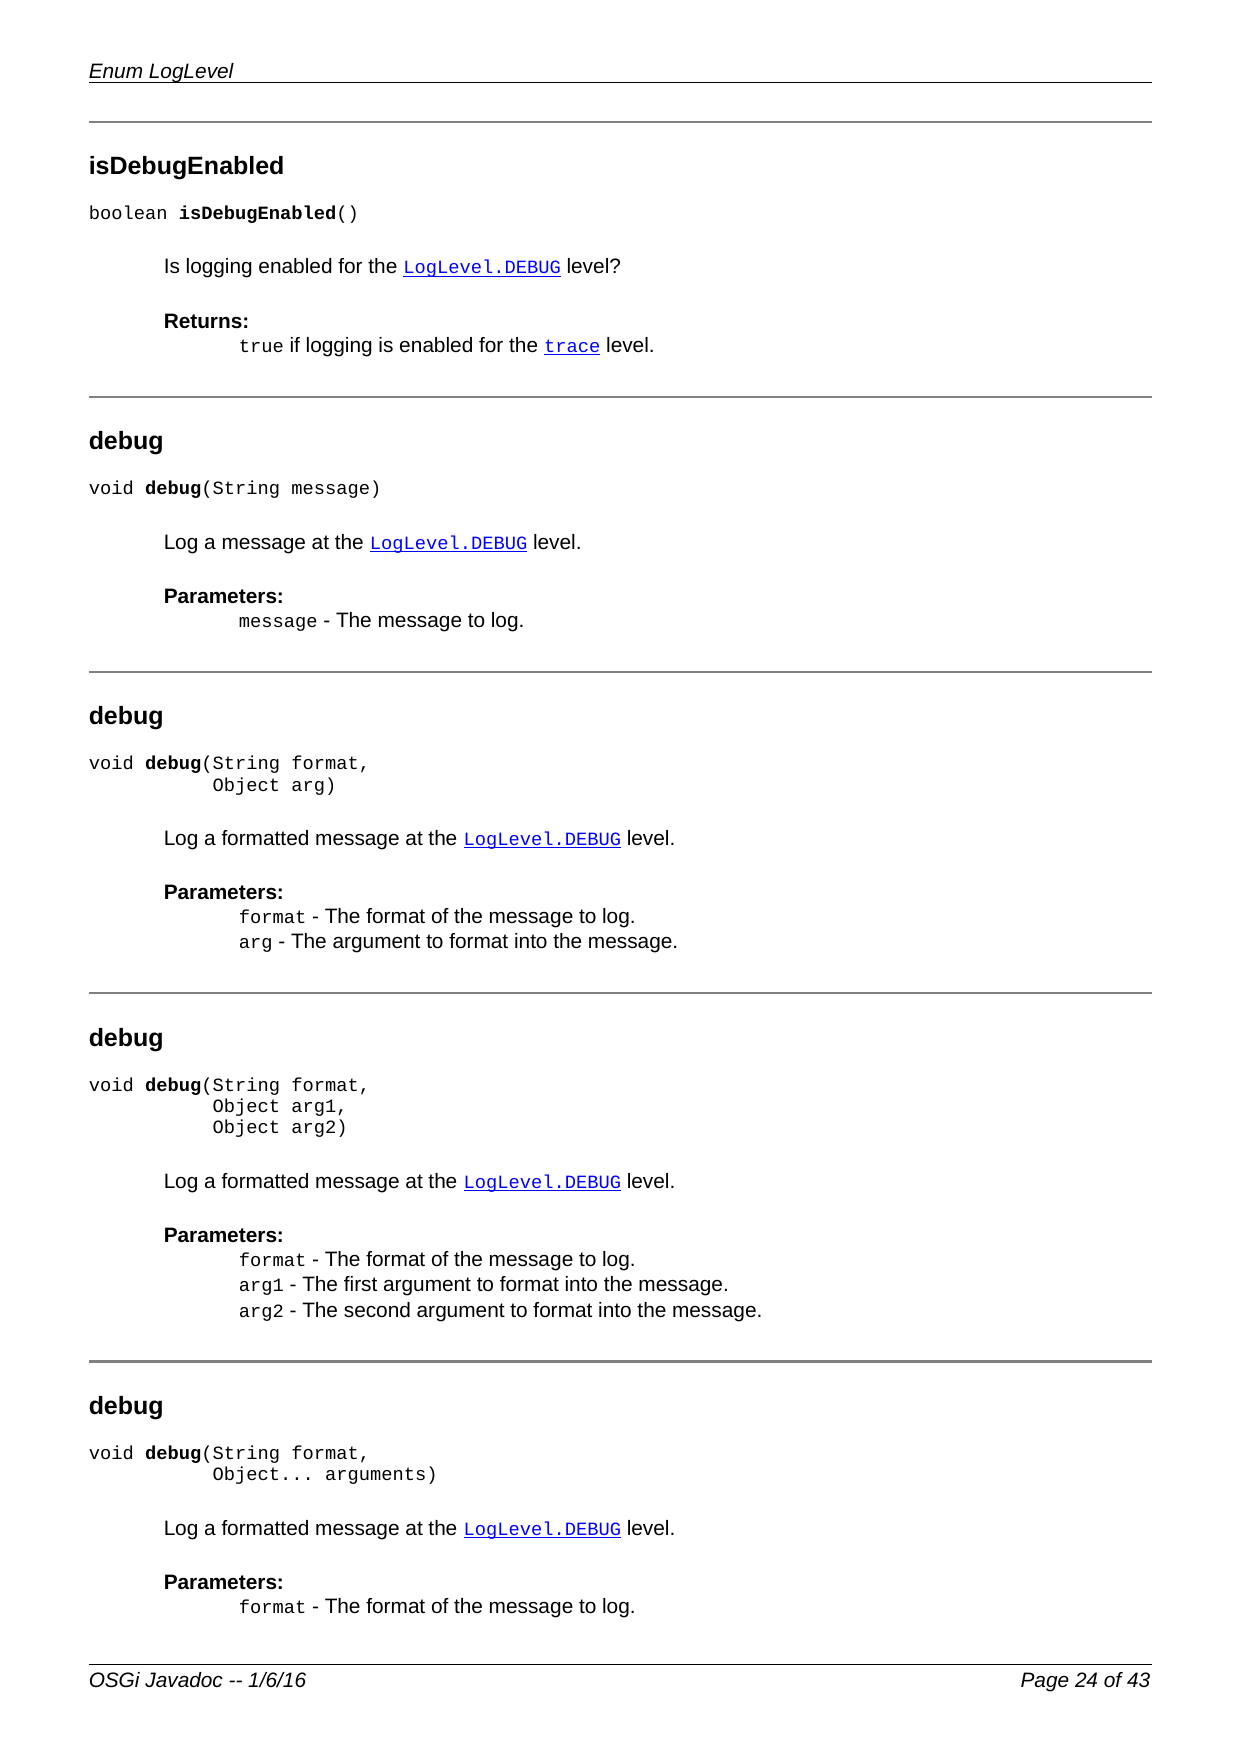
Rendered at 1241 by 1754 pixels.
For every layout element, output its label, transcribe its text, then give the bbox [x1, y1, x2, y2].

text Log a formatted message at the LogLevel.DEBUG level. [163, 1515, 1152, 1541]
text Is logging enabled for the LogLevel.DEBUG level? [163, 254, 1152, 279]
text message - The message to log. [238, 608, 1152, 633]
subtitle debug [88, 1023, 1152, 1052]
text arg2 - The second argument to format into the message. [238, 1297, 1152, 1323]
text Parameters: [163, 1570, 1152, 1594]
text Log a message at the LogLevel.DEBUG level. [163, 529, 1152, 555]
text Log a formatted message at the LogLevel.DEBUG level. [163, 826, 1152, 851]
text Log a formatted message at the LogLevel.DEBUG level. [163, 1169, 1152, 1194]
text void debug(String format, Object... arguments) [88, 1444, 1152, 1486]
text Parameters: [163, 880, 1152, 904]
text Parameters: [163, 584, 1152, 608]
text void debug(String format, Object arg1, Object arg2) [88, 1076, 1152, 1139]
text boolean isDebugEnabled() [88, 204, 1152, 225]
subtitle debug [88, 426, 1152, 455]
text arg1 - The first argument to format into the message. [238, 1272, 1152, 1297]
text Parameters: [163, 1223, 1152, 1247]
text format - The format of the message to log. [238, 1247, 1152, 1272]
text Returns: [163, 309, 1152, 333]
text true if logging is enabled for the trace level. [238, 333, 1152, 358]
text arg - The argument to format into the message. [238, 929, 1152, 954]
text void debug(String message) [88, 479, 1152, 500]
subtitle debug [88, 701, 1152, 730]
text void debug(String format, Object arg) [88, 754, 1152, 797]
subtitle debug [88, 1391, 1152, 1419]
text format - The format of the message to log. [238, 1594, 1152, 1619]
text format - The format of the message to log. [238, 904, 1152, 929]
subtitle isDebugEnabled [88, 151, 1152, 180]
